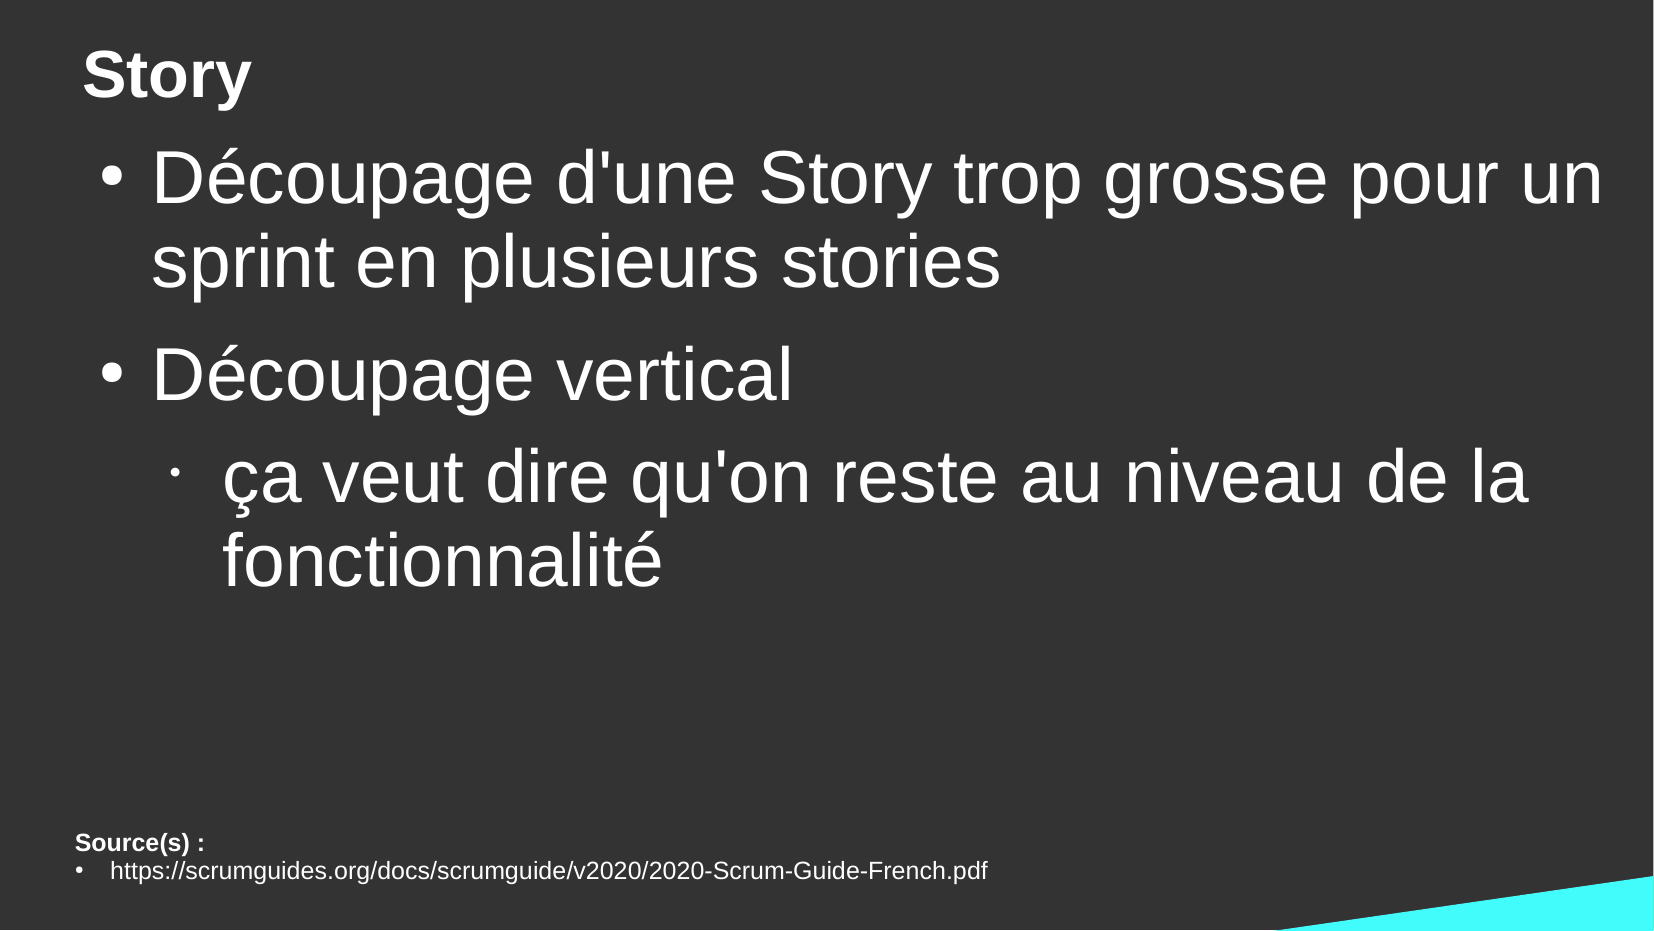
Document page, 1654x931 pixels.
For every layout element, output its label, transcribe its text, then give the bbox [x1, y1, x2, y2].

text_box Source(s) : https://scrumguides.org/docs/scrumguide/v2020/2020-Scrum-Guide-French.pdf [60, 821, 1546, 921]
title Story [82, 37, 1571, 122]
text_box [1272, 875, 1654, 931]
list Découpage d'une Story trop grosse pour un sprint en plusieurs stories Découpage vertical ça veut dire qu'on reste au niveau de la fonctionnalité [80, 135, 1620, 777]
